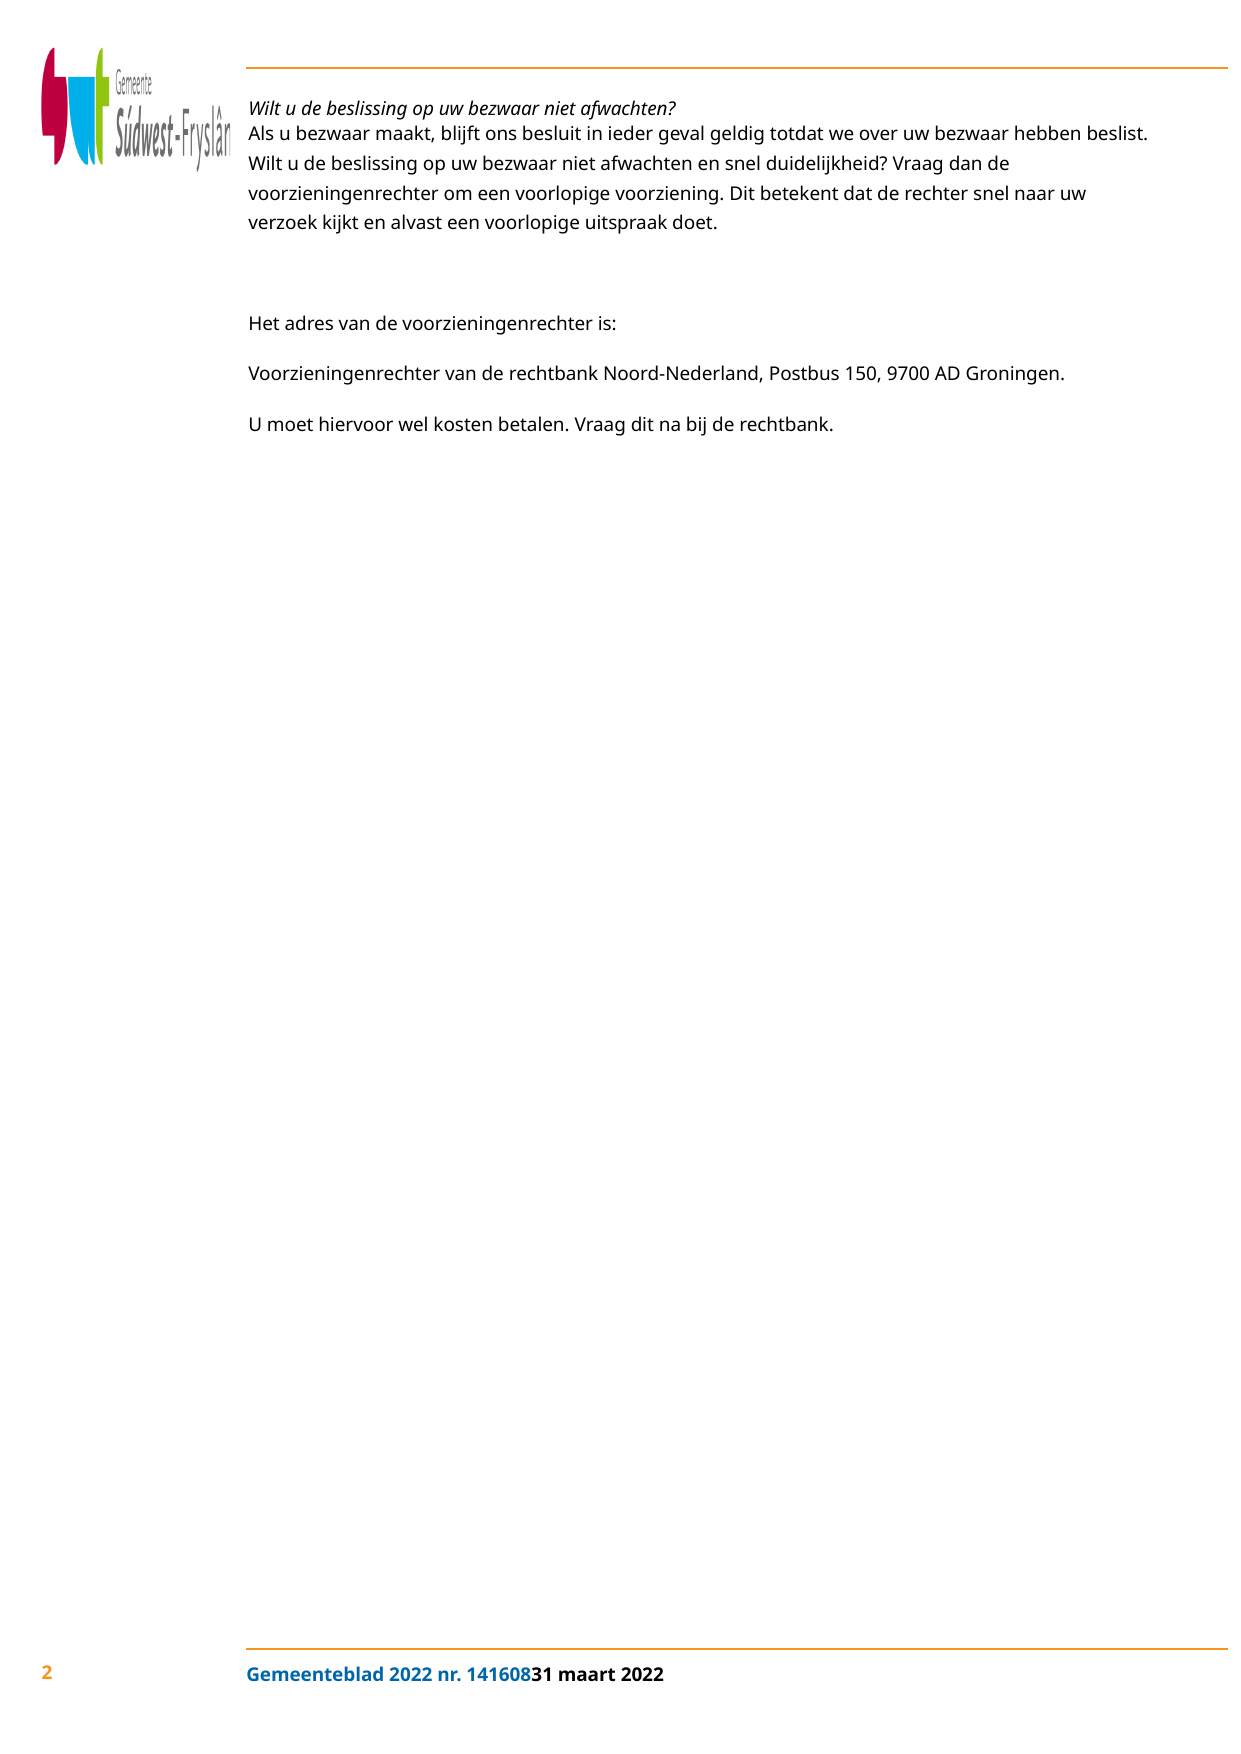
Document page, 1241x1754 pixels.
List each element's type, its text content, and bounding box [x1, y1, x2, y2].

text Als u bezwaar maakt, blijft ons besluit in ieder geval geldig totdat we over uw bezwaar hebben beslist. Wilt u de beslissing op uw bezwaar niet afwachten en snel duidelijkheid? Vraag dan de voorzieningenrechter om een voorlopige voorziening. Dit betekent dat de rechter snel naar uw verzoek kijkt en alvast een voorlopige uitspraak doet. [248, 121, 1152, 235]
text Het adres van de voorzieningenrechter is: [248, 310, 1152, 336]
text U moet hiervoor wel kosten betalen. Vraag dit na bij de rechtbank. [248, 411, 1152, 437]
text Voorzieningenrechter van de rechtbank Noord-Nederland, Postbus 150, 9700 AD Groningen. [248, 361, 1152, 386]
picture [41, 47, 231, 172]
text Wilt u de beslissing op uw bezwaar niet afwachten? [248, 95, 1152, 121]
